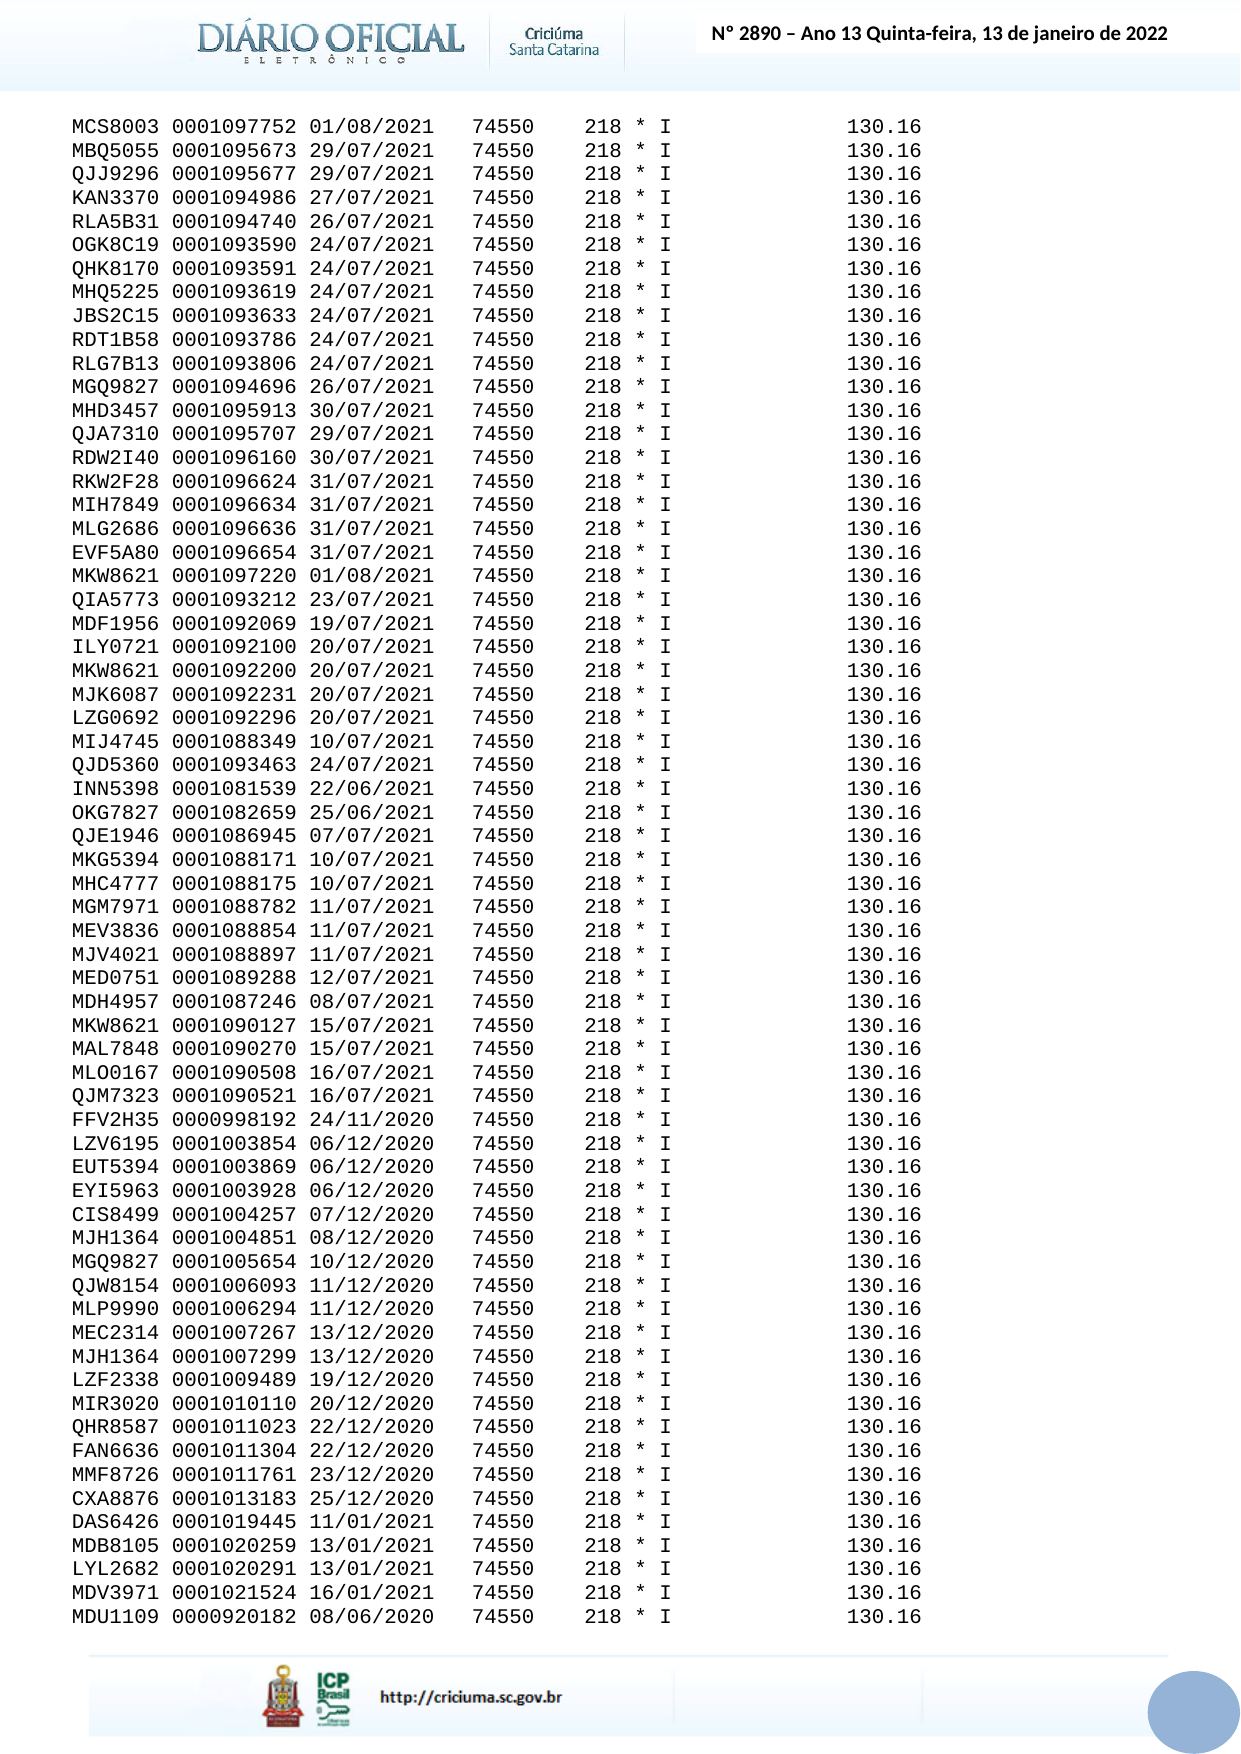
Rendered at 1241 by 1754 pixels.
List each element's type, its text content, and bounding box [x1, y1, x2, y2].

text MGM7971 0001088782 11/07/2021 74550 218 * I 130.16 [59, 896, 1181, 920]
text MLG2686 0001096636 31/07/2021 74550 218 * I 130.16 [59, 518, 1181, 542]
text LZG0692 0001092296 20/07/2021 74550 218 * I 130.16 [59, 707, 1181, 731]
text RKW2F28 0001096624 31/07/2021 74550 218 * I 130.16 [59, 471, 1181, 494]
text MKW8621 0001097220 01/08/2021 74550 218 * I 130.16 [59, 565, 1181, 589]
text MHQ5225 0001093619 24/07/2021 74550 218 * I 130.16 [59, 282, 1181, 305]
text QJD5360 0001093463 24/07/2021 74550 218 * I 130.16 [59, 754, 1181, 778]
text INN5398 0001081539 22/06/2021 74550 218 * I 130.16 [59, 778, 1181, 802]
text MDF1956 0001092069 19/07/2021 74550 218 * I 130.16 [59, 613, 1181, 636]
text MGQ9827 0001005654 10/12/2020 74550 218 * I 130.16 [59, 1251, 1181, 1275]
text QHR8587 0001011023 22/12/2020 74550 218 * I 130.16 [59, 1417, 1181, 1440]
text MIJ4745 0001088349 10/07/2021 74550 218 * I 130.16 [59, 731, 1181, 754]
text MAL7848 0001090270 15/07/2021 74550 218 * I 130.16 [59, 1038, 1181, 1062]
text MKW8621 0001090127 15/07/2021 74550 218 * I 130.16 [59, 1014, 1181, 1038]
text EVF5A80 0001096654 31/07/2021 74550 218 * I 130.16 [59, 542, 1181, 565]
text FAN6636 0001011304 22/12/2020 74550 218 * I 130.16 [59, 1440, 1181, 1464]
text MBQ5055 0001095673 29/07/2021 74550 218 * I 130.16 [59, 140, 1181, 163]
text MEV3836 0001088854 11/07/2021 74550 218 * I 130.16 [59, 920, 1181, 944]
text CIS8499 0001004257 07/12/2020 74550 218 * I 130.16 [59, 1204, 1181, 1227]
text QJW8154 0001006093 11/12/2020 74550 218 * I 130.16 [59, 1275, 1181, 1298]
text MDH4957 0001087246 08/07/2021 74550 218 * I 130.16 [59, 991, 1181, 1014]
text MLP9990 0001006294 11/12/2020 74550 218 * I 130.16 [59, 1298, 1181, 1322]
text DAS6426 0001019445 11/01/2021 74550 218 * I 130.16 [59, 1511, 1181, 1535]
text MKW8621 0001092200 20/07/2021 74550 218 * I 130.16 [59, 660, 1181, 683]
text OKG7827 0001082659 25/06/2021 74550 218 * I 130.16 [59, 802, 1181, 825]
text LZV6195 0001003854 06/12/2020 74550 218 * I 130.16 [59, 1133, 1181, 1156]
text MDU1109 0000920182 08/06/2020 74550 218 * I 130.16 [59, 1606, 1181, 1629]
text MED0751 0001089288 12/07/2021 74550 218 * I 130.16 [59, 967, 1181, 991]
text MJH1364 0001004851 08/12/2020 74550 218 * I 130.16 [59, 1227, 1181, 1251]
text OGK8C19 0001093590 24/07/2021 74550 218 * I 130.16 [59, 234, 1181, 258]
text RDW2I40 0001096160 30/07/2021 74550 218 * I 130.16 [59, 447, 1181, 471]
text QJM7323 0001090521 16/07/2021 74550 218 * I 130.16 [59, 1086, 1181, 1109]
text QJJ9296 0001095677 29/07/2021 74550 218 * I 130.16 [59, 163, 1181, 187]
text MGQ9827 0001094696 26/07/2021 74550 218 * I 130.16 [59, 376, 1181, 400]
text RLG7B13 0001093806 24/07/2021 74550 218 * I 130.16 [59, 352, 1181, 376]
text MHD3457 0001095913 30/07/2021 74550 218 * I 130.16 [59, 400, 1181, 423]
text MJK6087 0001092231 20/07/2021 74550 218 * I 130.16 [59, 683, 1181, 707]
text QJE1946 0001086945 07/07/2021 74550 218 * I 130.16 [59, 825, 1181, 849]
text JBS2C15 0001093633 24/07/2021 74550 218 * I 130.16 [59, 305, 1181, 329]
text RDT1B58 0001093786 24/07/2021 74550 218 * I 130.16 [59, 329, 1181, 352]
text ILY0721 0001092100 20/07/2021 74550 218 * I 130.16 [59, 636, 1181, 660]
text MKG5394 0001088171 10/07/2021 74550 218 * I 130.16 [59, 849, 1181, 873]
text MDB8105 0001020259 13/01/2021 74550 218 * I 130.16 [59, 1535, 1181, 1558]
text LZF2338 0001009489 19/12/2020 74550 218 * I 130.16 [59, 1369, 1181, 1393]
text MLO0167 0001090508 16/07/2021 74550 218 * I 130.16 [59, 1062, 1181, 1086]
text MJV4021 0001088897 11/07/2021 74550 218 * I 130.16 [59, 944, 1181, 967]
text EUT5394 0001003869 06/12/2020 74550 218 * I 130.16 [59, 1156, 1181, 1180]
text MMF8726 0001011761 23/12/2020 74550 218 * I 130.16 [59, 1464, 1181, 1487]
text MDV3971 0001021524 16/01/2021 74550 218 * I 130.16 [59, 1582, 1181, 1606]
text MIR3020 0001010110 20/12/2020 74550 218 * I 130.16 [59, 1393, 1181, 1417]
text KAN3370 0001094986 27/07/2021 74550 218 * I 130.16 [59, 187, 1181, 211]
text LYL2682 0001020291 13/01/2021 74550 218 * I 130.16 [59, 1558, 1181, 1582]
text QIA5773 0001093212 23/07/2021 74550 218 * I 130.16 [59, 589, 1181, 613]
text EYI5963 0001003928 06/12/2020 74550 218 * I 130.16 [59, 1180, 1181, 1204]
text MHC4777 0001088175 10/07/2021 74550 218 * I 130.16 [59, 873, 1181, 896]
text MJH1364 0001007299 13/12/2020 74550 218 * I 130.16 [59, 1346, 1181, 1369]
text FFV2H35 0000998192 24/11/2020 74550 218 * I 130.16 [59, 1109, 1181, 1133]
text CXA8876 0001013183 25/12/2020 74550 218 * I 130.16 [59, 1487, 1181, 1511]
text RLA5B31 0001094740 26/07/2021 74550 218 * I 130.16 [59, 211, 1181, 234]
text QJA7310 0001095707 29/07/2021 74550 218 * I 130.16 [59, 423, 1181, 447]
text MCS8003 0001097752 01/08/2021 74550 218 * I 130.16 [59, 116, 1181, 140]
text QHK8170 0001093591 24/07/2021 74550 218 * I 130.16 [59, 258, 1181, 282]
text MEC2314 0001007267 13/12/2020 74550 218 * I 130.16 [59, 1322, 1181, 1346]
text MIH7849 0001096634 31/07/2021 74550 218 * I 130.16 [59, 494, 1181, 518]
